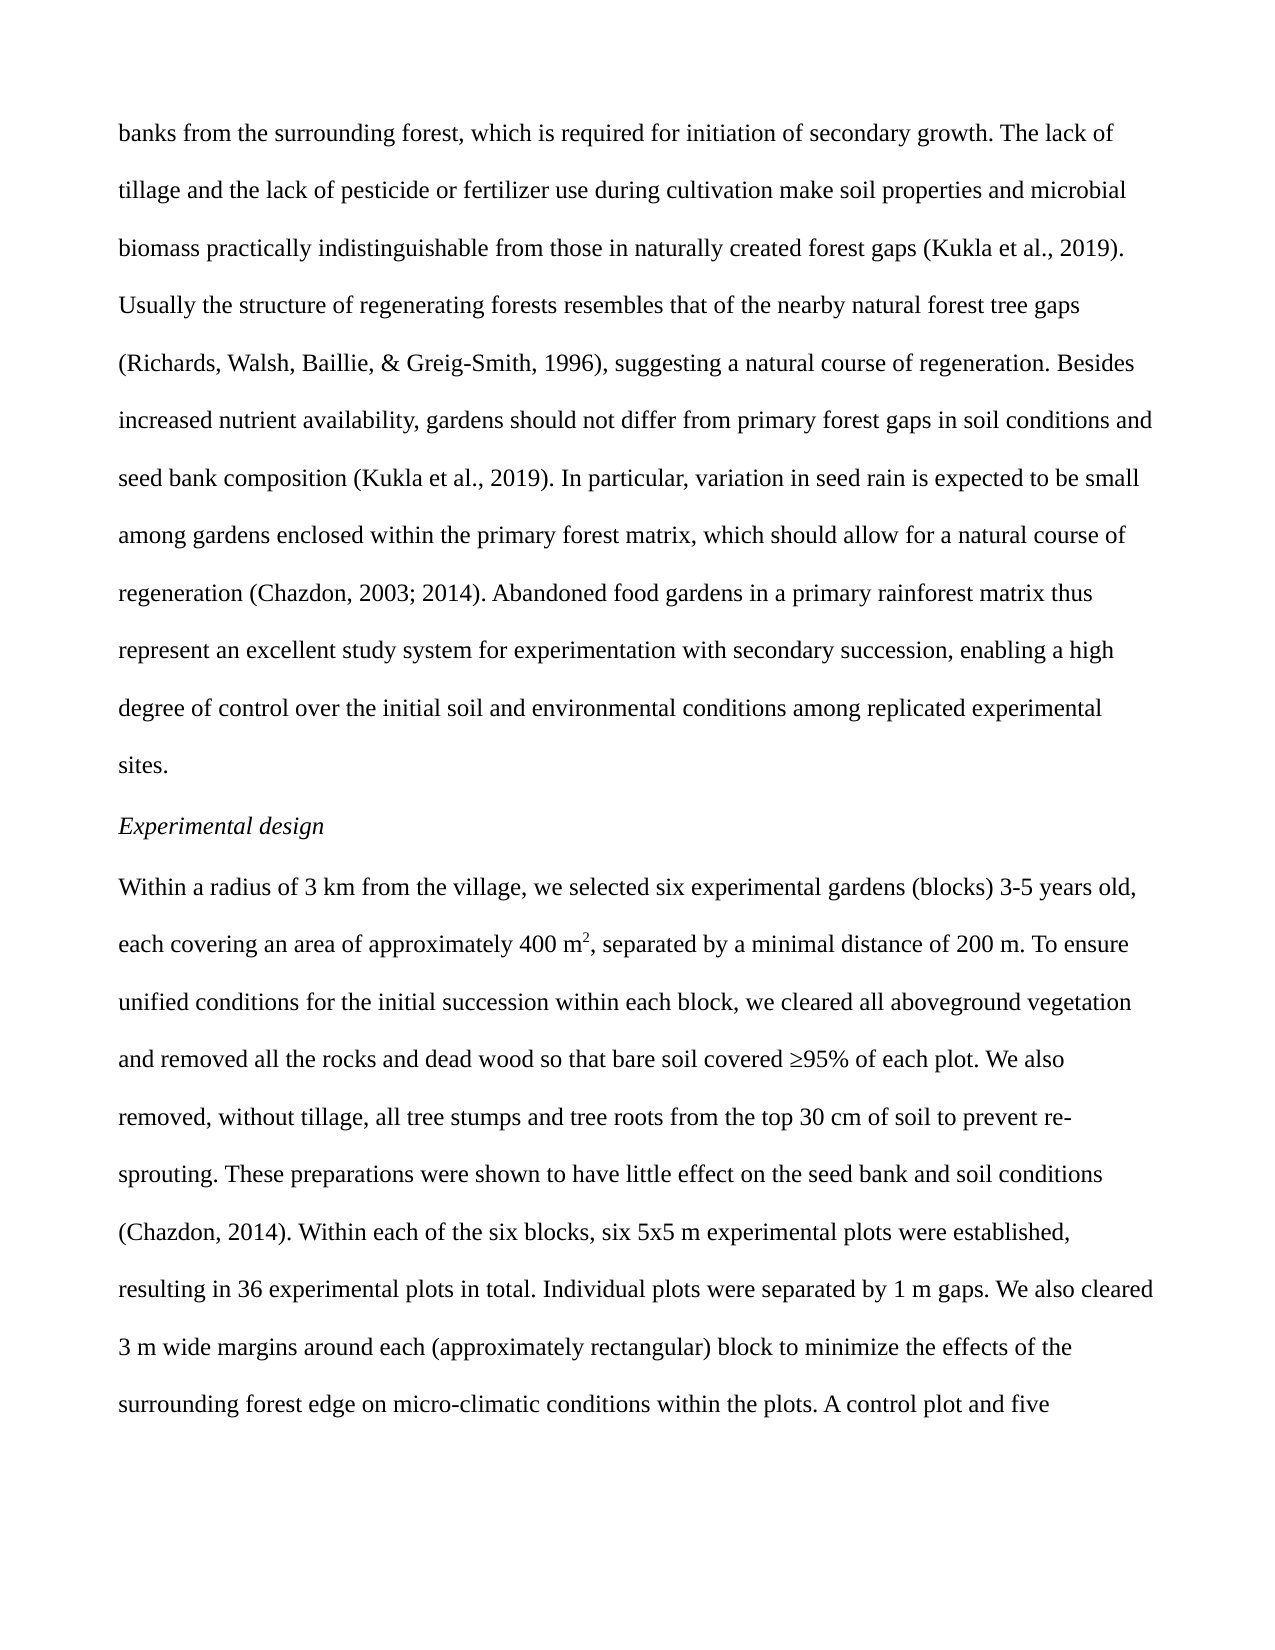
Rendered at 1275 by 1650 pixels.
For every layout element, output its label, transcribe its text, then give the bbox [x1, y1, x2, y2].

text Within a radius of 3 km from the village, we selected six experimental gardens (blocks) 3-5 years old, each covering an area of approximately 400 m2, separated by a minimal distance of 200 m. To ensure unified conditions for the initial succession within each block, we cleared all aboveground vegetation and removed all the rocks and dead wood so that bare soil covered ≥95% of each plot. We also removed, without tillage, all tree stumps and tree roots from the top 30 cm of soil to prevent re-sprouting. These preparations were shown to have little effect on the seed bank and soil conditions (Chazdon, 2014). Within each of the six blocks, six 5x5 m experimental plots were established, resulting in 36 experimental plots in total. Individual plots were separated by 1 m gaps. We also cleared 3 m wide margins around each (approximately rectangular) block to minimize the effects of the surrounding forest edge on micro-climatic conditions within the plots. A control plot and five [118, 872, 1157, 1418]
text banks from the surrounding forest, which is required for initiation of secondary growth. The lack of tillage and the lack of pesticide or fertilizer use during cultivation make soil properties and microbial biomass practically indistinguishable from those in naturally created forest gaps (Kukla et al., 2019). Usually the structure of regenerating forests resembles that of the nearby natural forest tree gaps (Richards, Walsh, Baillie, & Greig-Smith, 1996), suggesting a natural course of regeneration. Besides increased nutrient availability, gardens should not differ from primary forest gaps in soil conditions and seed bank composition (Kukla et al., 2019). In particular, variation in seed rain is expected to be small among gardens enclosed within the primary forest matrix, which should allow for a natural course of regeneration (Chazdon, 2003; 2014). Abandoned food gardens in a primary rainforest matrix thus represent an excellent study system for experimentation with secondary succession, enabling a high degree of control over the initial soil and environmental conditions among replicated experimental sites. [118, 118, 1157, 779]
text Experimental design [118, 811, 1157, 840]
